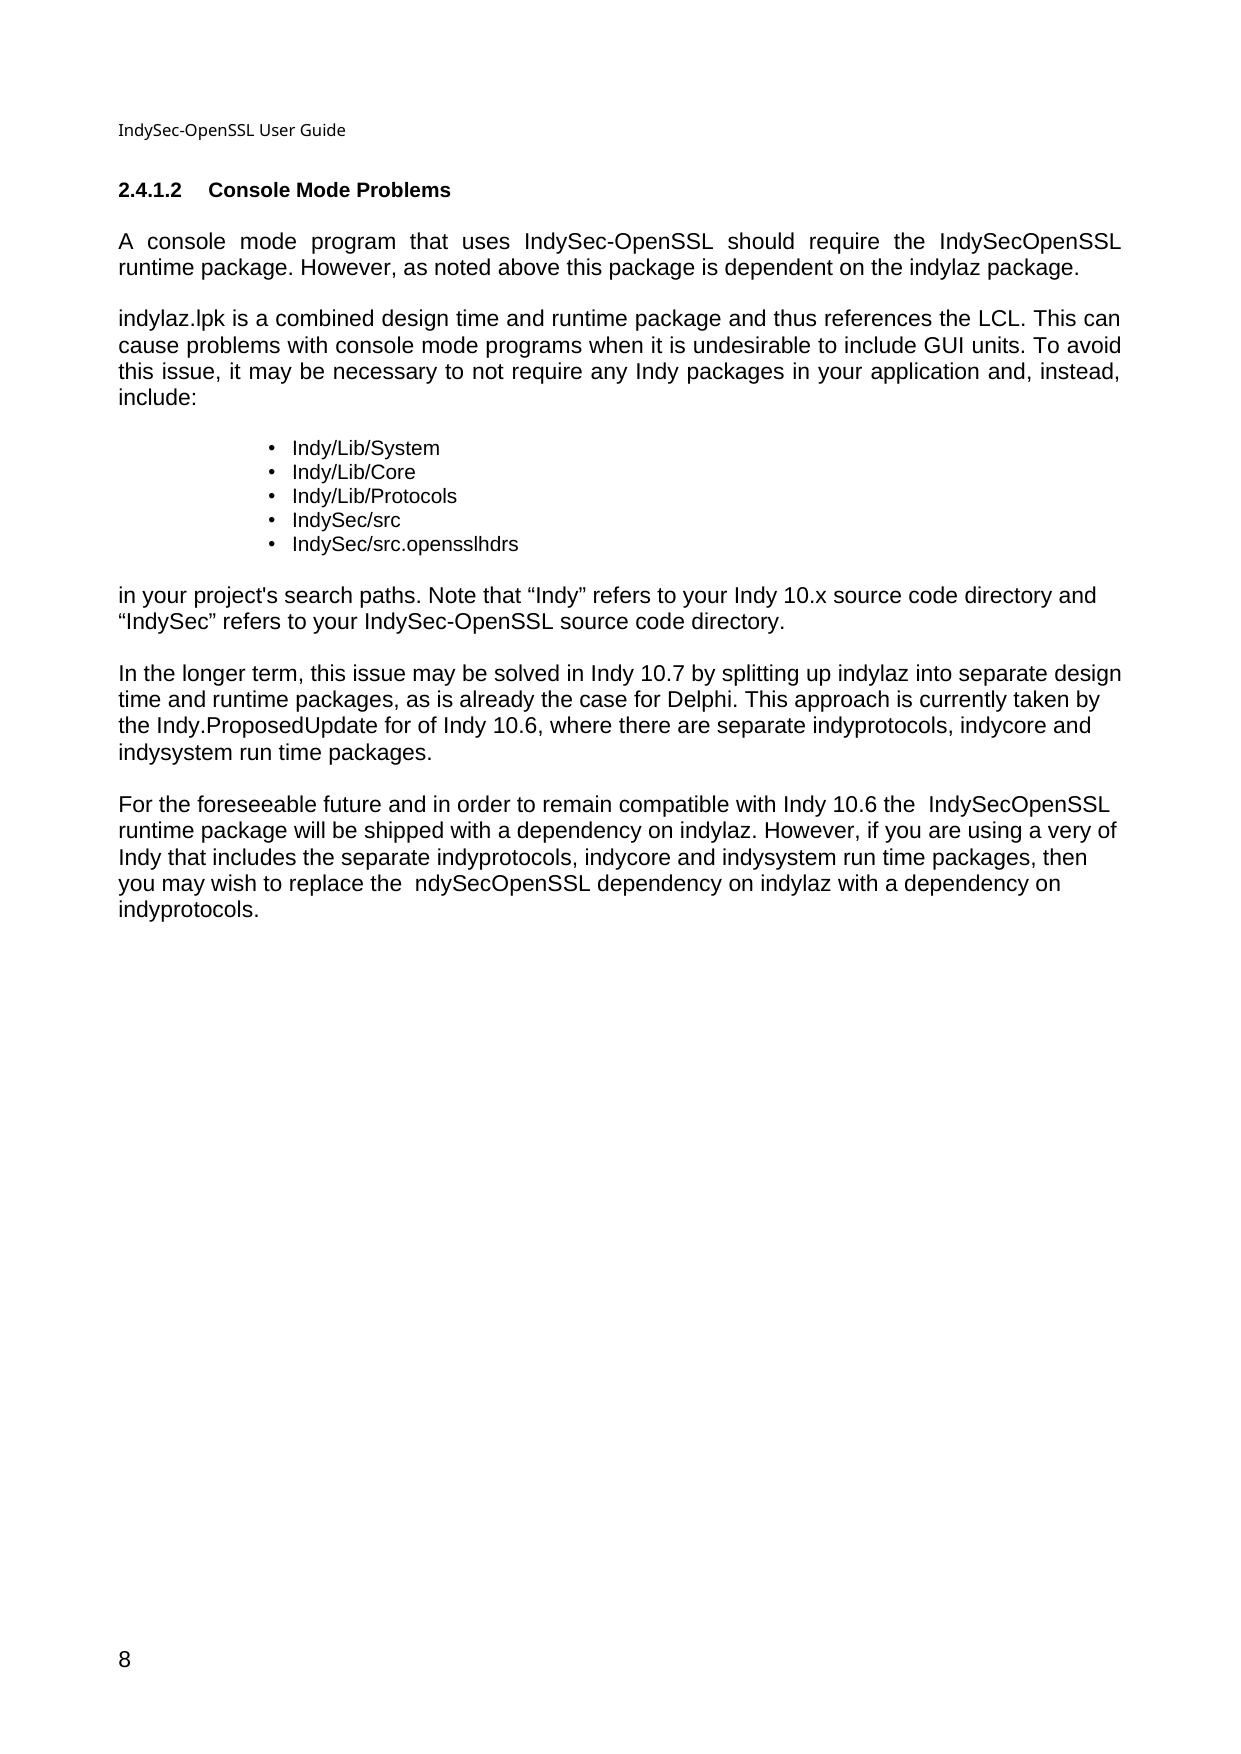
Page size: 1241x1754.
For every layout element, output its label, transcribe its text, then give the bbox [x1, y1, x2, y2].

list Indy/Lib/System [268, 436, 1122, 460]
text in your project's search paths. Note that “Indy” refers to your Indy 10.x source code directory and “IndySec” refers to your IndySec-OpenSSL source code directory. [118, 582, 1122, 634]
list Indy/Lib/Core [268, 460, 1122, 484]
text indylaz.lpk is a combined design time and runtime package and thus references the LCL. This can cause problems with console mode programs when it is undesirable to include GUI units. To avoid this issue, it may be necessary to not require any Indy packages in your application and, instead, include: [118, 305, 1122, 411]
list IndySec/src.opensslhdrs [268, 532, 1122, 556]
text For the foreseeable future and in order to remain compatible with Indy 10.6 the IndySecOpenSSL runtime package will be shipped with a dependency on indylaz. However, if you are using a very of Indy that includes the separate indyprotocols, indycore and indysystem run time packages, then you may wish to replace the ndySecOpenSSL dependency on indylaz with a dependency on indyprotocols. [118, 791, 1122, 922]
list Indy/Lib/Protocols [268, 484, 1122, 508]
text A console mode program that uses IndySec-OpenSSL should require the IndySecOpenSSL runtime package. However, as noted above this package is dependent on the indylaz package. [118, 228, 1122, 280]
text In the longer term, this issue may be solved in Indy 10.7 by splitting up indylaz into separate design time and runtime packages, as is already the case for Delphi. This approach is currently taken by the Indy.ProposedUpdate for of Indy 10.6, where there are separate indyprotocols, indycore and indysystem run time packages. [118, 660, 1122, 765]
subtitle Console Mode Problems [118, 178, 1122, 202]
list IndySec/src [268, 508, 1122, 532]
